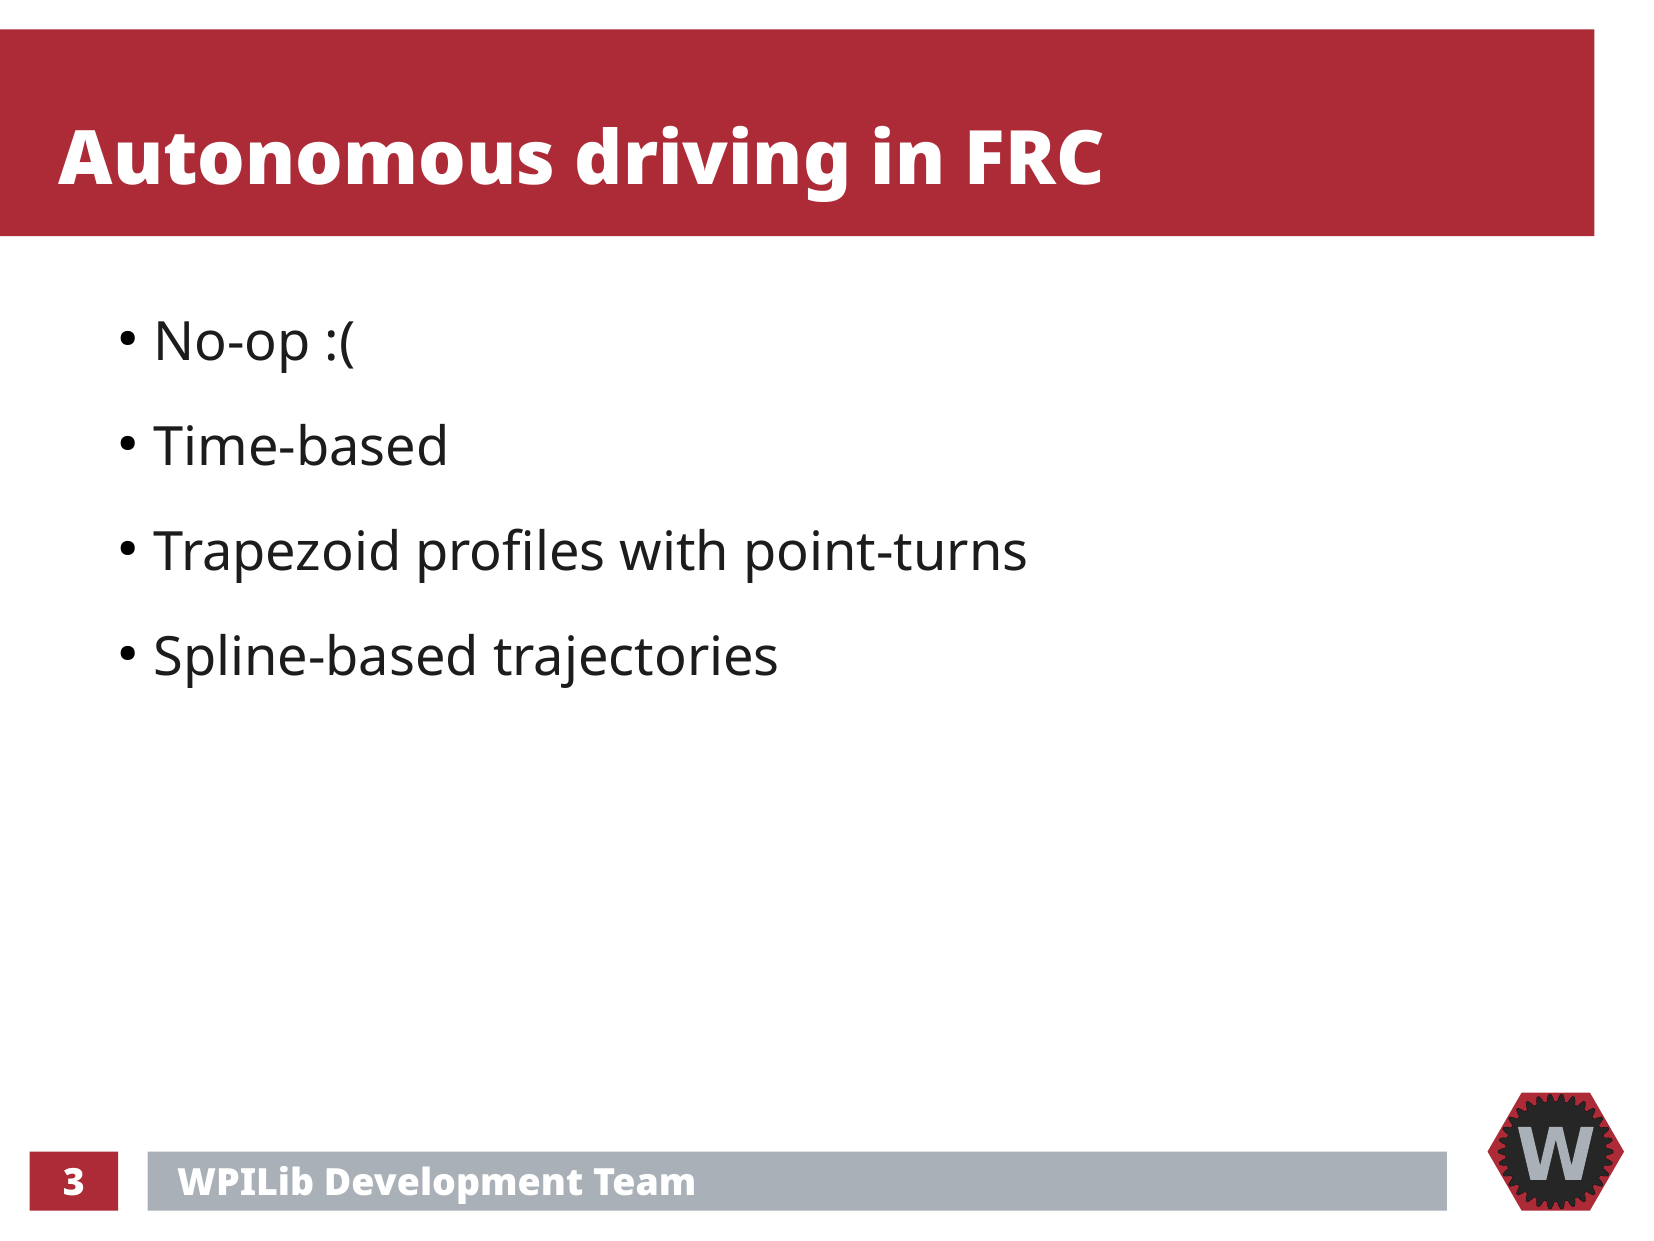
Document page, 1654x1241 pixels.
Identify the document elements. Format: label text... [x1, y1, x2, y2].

title Autonomous driving in FRC [59, 59, 1595, 207]
list No-op :( Time-based Trapezoid profiles with point-turns Spline-based trajectories [118, 295, 1613, 1123]
